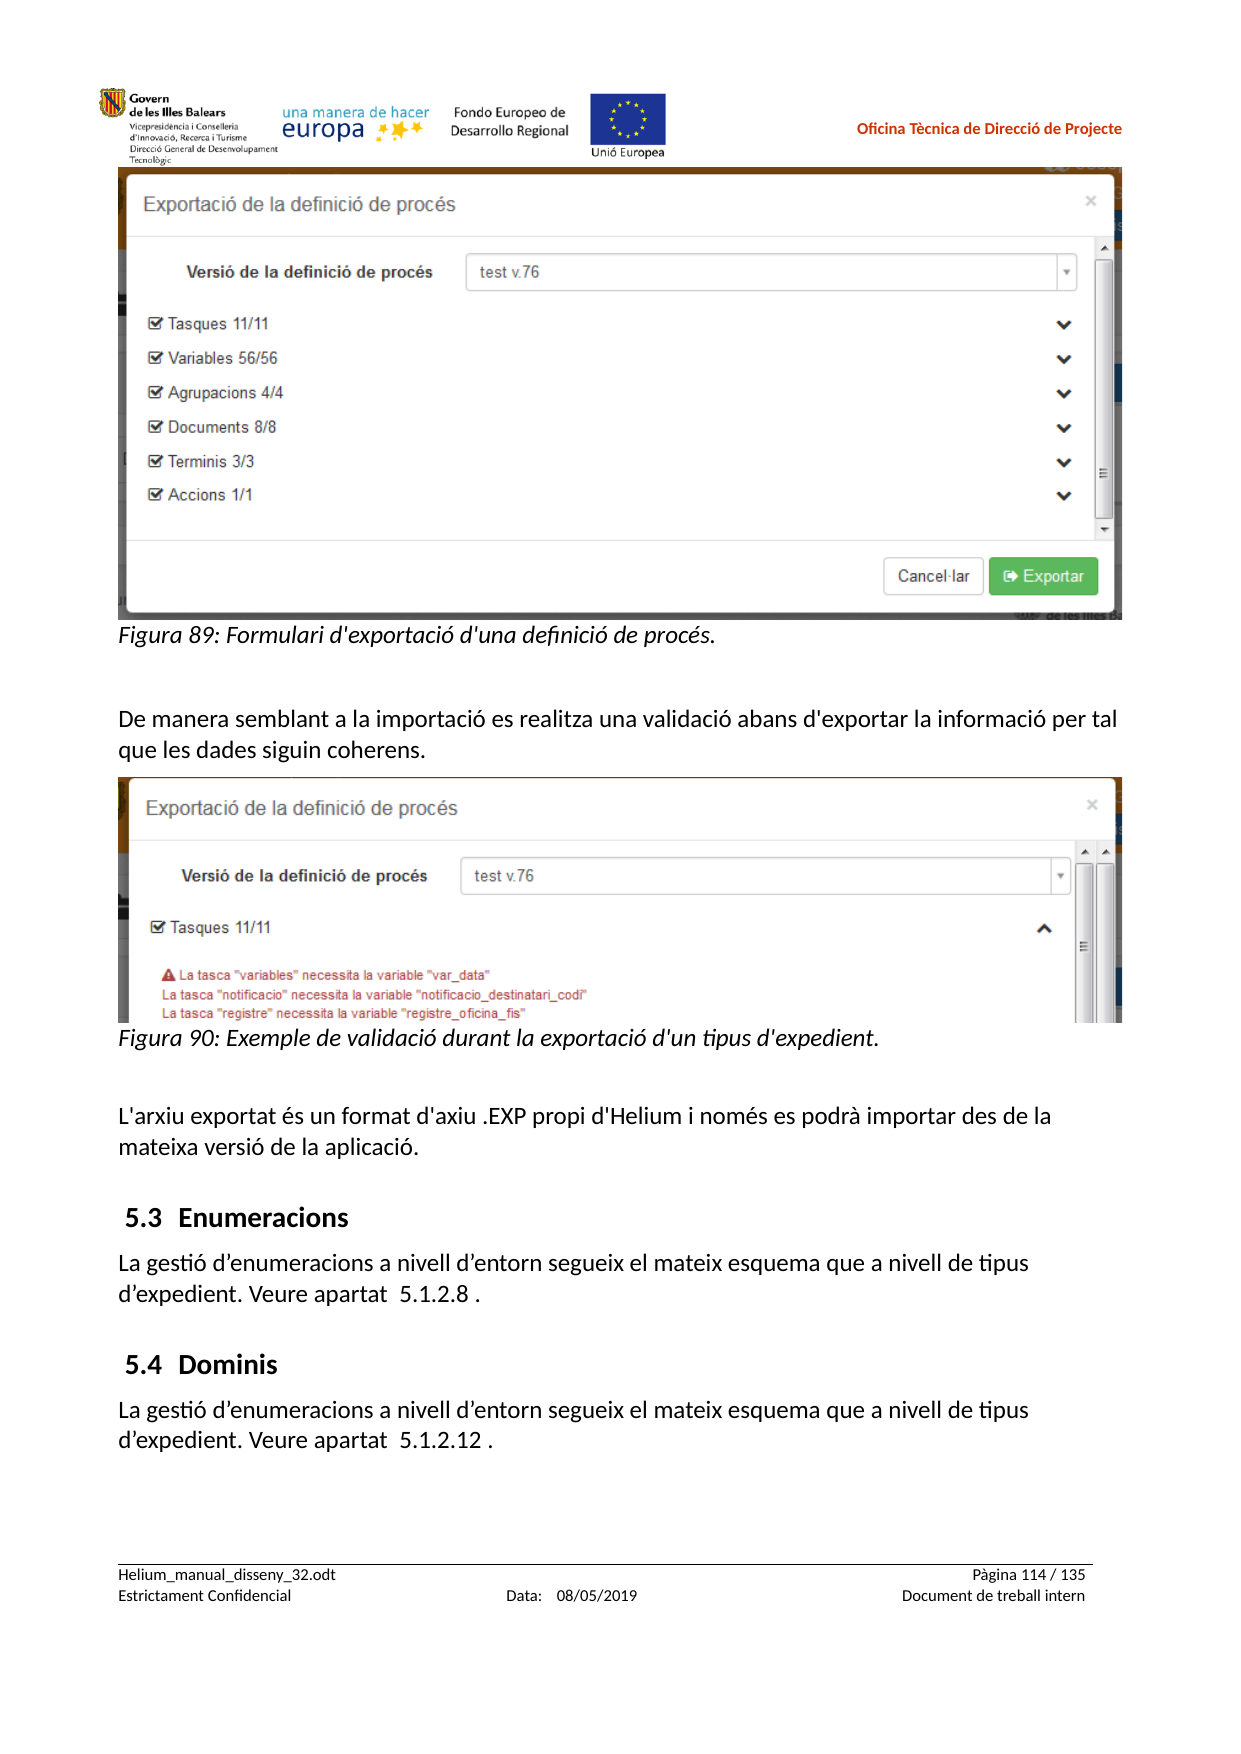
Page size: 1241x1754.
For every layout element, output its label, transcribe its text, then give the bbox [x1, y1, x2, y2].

text Figura 90: Exemple de validació durant la exportació d'un tipus d'expedient. [118, 1023, 1122, 1053]
subtitle Enumeracions [118, 1199, 1122, 1235]
text Figura 89: Formulari d'exportació d'una definició de procés. [118, 620, 1122, 650]
text La gestió d’enumeracions a nivell d’entorn segueix el mateix esquema que a nivell de tipus d’expedient. Veure apartat 5.1.2.12. [118, 1394, 1122, 1455]
text La gestió d’enumeracions a nivell d’entorn segueix el mateix esquema que a nivell de tipus d’expedient. Veure apartat 5.1.2.8. [118, 1247, 1122, 1308]
picture [99, 87, 668, 166]
text L'arxiu exportat és un format d'axiu .EXP propi d'Helium i només es podrà importar des de la mateixa versió de la aplicació. [118, 1101, 1122, 1162]
picture [118, 777, 1123, 1023]
subtitle Dominis [118, 1346, 1122, 1381]
text De manera semblant a la importació es realitza una validació abans d'exportar la informació per tal que les dades siguin coherens. [118, 704, 1122, 765]
picture [118, 167, 1123, 620]
